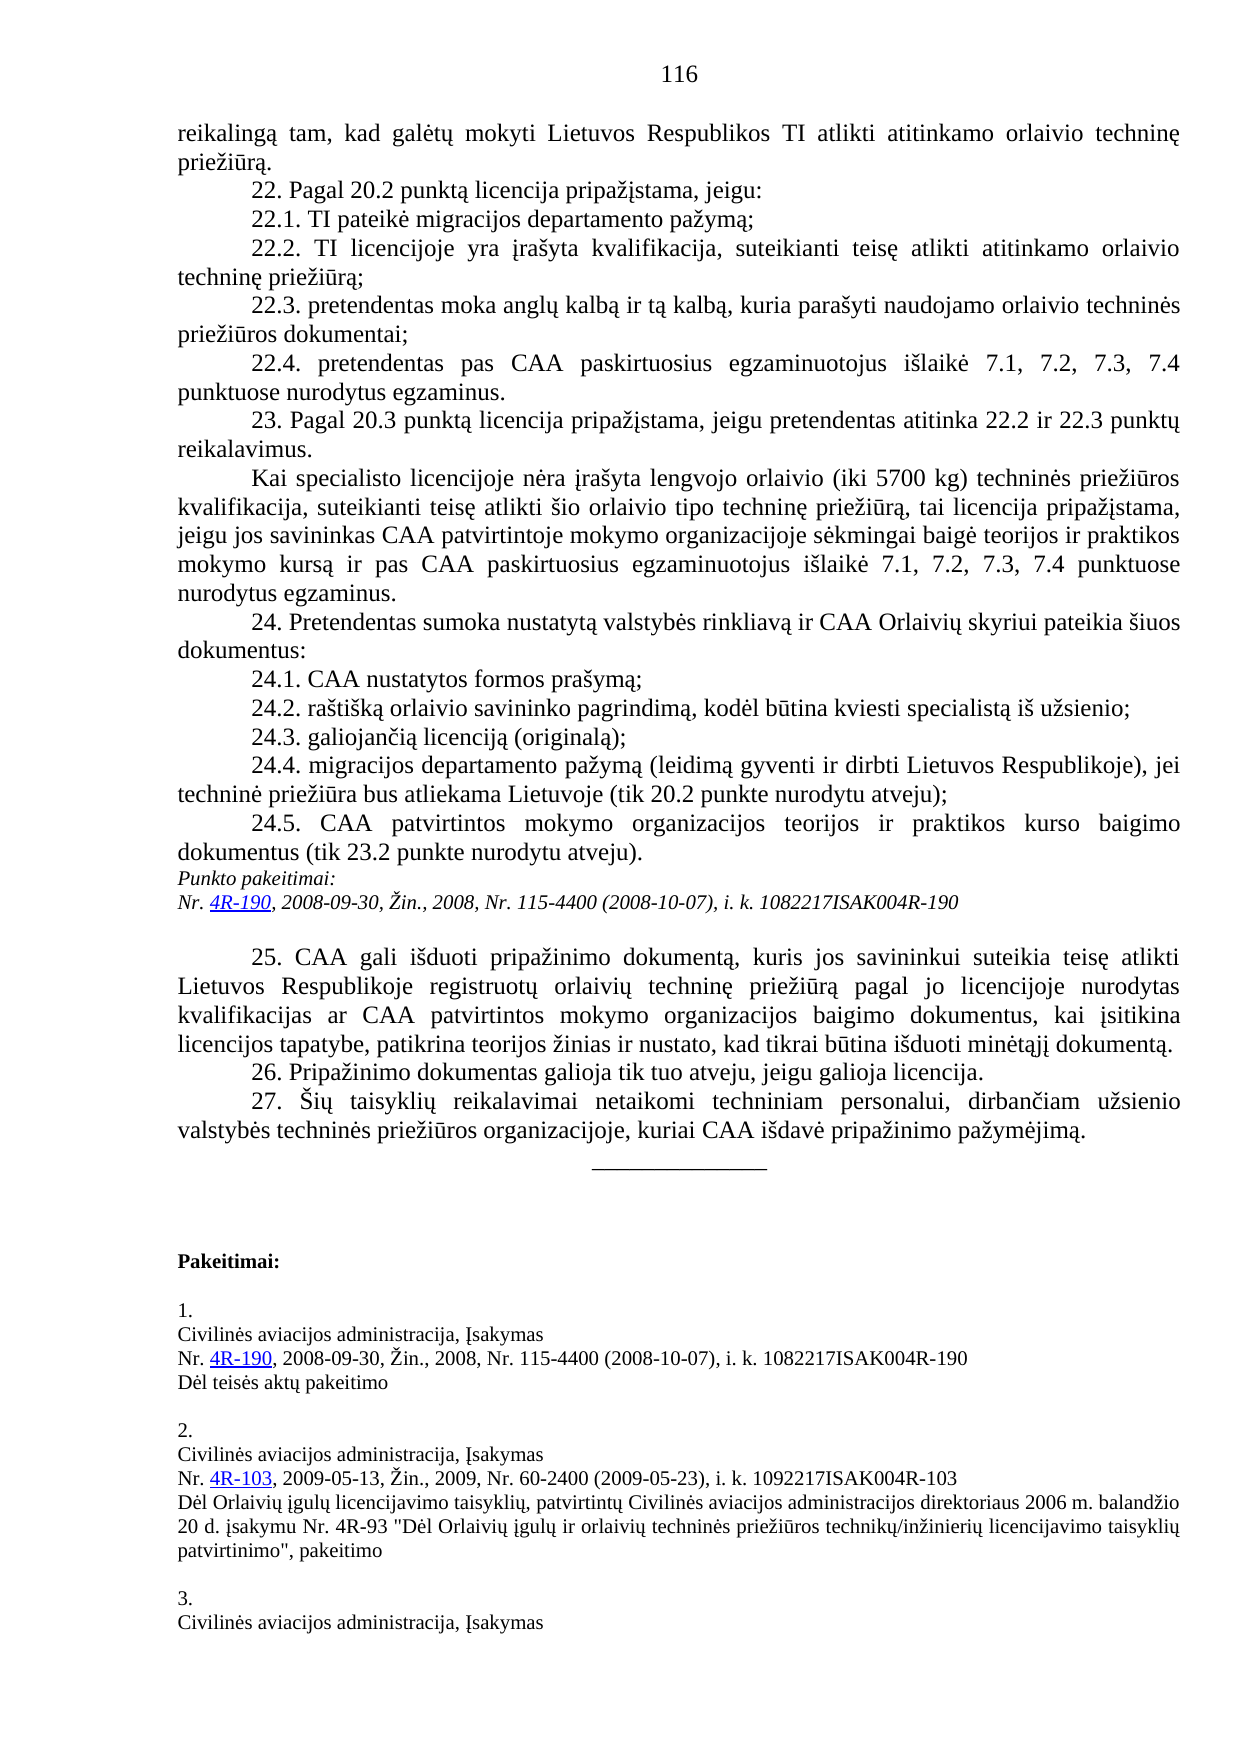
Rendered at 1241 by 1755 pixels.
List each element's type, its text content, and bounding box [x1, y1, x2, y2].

text 22. Pagal 20.2 punktą licencija pripažįstama, jeigu: [177, 176, 1181, 204]
text Nr. 4R-190, 2008-09-30, Žin., 2008, Nr. 115-4400 (2008-10-07), i. k. 1082217ISAK004R-190 [177, 1346, 1181, 1370]
text 24.3. galiojančią licenciją (originalą); [177, 722, 1181, 751]
text 1. [177, 1297, 1181, 1322]
text Pakeitimai: [177, 1249, 1181, 1273]
text 25. CAA gali išduoti pripažinimo dokumentą, kuris jos savininkui suteikia teisę atlikti Lietuvos Respublikoje registruotų orlaivių techninę priežiūrą pagal jo licencijoje nurodytas kvalifikacijas ar CAA patvirtintos mokymo organizacijos baigimo dokumentus, kai įsitikina licencijos tapatybe, patikrina teorijos žinias ir nustato, kad tikrai būtina išduoti minėtąjį dokumentą. [177, 942, 1181, 1057]
text Nr. 4R-190, 2008-09-30, Žin., 2008, Nr. 115-4400 (2008-10-07), i. k. 1082217ISAK004R-190 [177, 890, 1181, 914]
text 22.4. pretendentas pas CAA paskirtuosius egzaminuotojus išlaikė 7.1, 7.2, 7.3, 7.4 punktuose nurodytus egzaminus. [177, 348, 1181, 406]
text Dėl Orlaivių įgulų licencijavimo taisyklių, patvirtintų Civilinės aviacijos administracijos direktoriaus 2006 m. balandžio 20 d. įsakymu Nr. 4R-93 "Dėl Orlaivių įgulų ir orlaivių techninės priežiūros technikų/inžinierių licencijavimo taisyklių patvirtinimo", pakeitimo [177, 1490, 1181, 1562]
text Civilinės aviacijos administracija, Įsakymas [177, 1322, 1181, 1346]
text 22.1. TI pateikė migracijos departamento pažymą; [177, 204, 1181, 233]
text Nr. 4R-103, 2009-05-13, Žin., 2009, Nr. 60-2400 (2009-05-23), i. k. 1092217ISAK004R-103 [177, 1466, 1181, 1490]
text reikalingą tam, kad galėtų mokyti Lietuvos Respublikos TI atlikti atitinkamo orlaivio techninę priežiūrą. [177, 118, 1181, 176]
text 2. [177, 1418, 1181, 1442]
text Dėl teisės aktų pakeitimo [177, 1370, 1181, 1394]
text 27. Šių taisyklių reikalavimai netaikomi techniniam personalui, dirbančiam užsienio valstybės techninės priežiūros organizacijoje, kuriai CAA išdavė pripažinimo pažymėjimą. [177, 1086, 1181, 1144]
text 24.4. migracijos departamento pažymą (leidimą gyventi ir dirbti Lietuvos Respublikoje), jei techninė priežiūra bus atliekama Lietuvoje (tik 20.2 punkte nurodytu atveju); [177, 751, 1181, 808]
text Civilinės aviacijos administracija, Įsakymas [177, 1610, 1181, 1634]
text 3. [177, 1586, 1181, 1610]
text 24.5. CAA patvirtintos mokymo organizacijos teorijos ir praktikos kurso baigimo dokumentus (tik 23.2 punkte nurodytu atveju). [177, 808, 1181, 866]
text 22.3. pretendentas moka anglų kalbą ir tą kalbą, kuria parašyti naudojamo orlaivio techninės priežiūros dokumentai; [177, 291, 1181, 348]
text Civilinės aviacijos administracija, Įsakymas [177, 1442, 1181, 1466]
text Kai specialisto licencijoje nėra įrašyta lengvojo orlaivio (iki 5700 kg) techninės priežiūros kvalifikacija, suteikianti teisę atlikti šio orlaivio tipo techninę priežiūrą, tai licencija pripažįstama, jeigu jos savininkas CAA patvirtintoje mokymo organizacijoje sėkmingai baigė teorijos ir praktikos mokymo kursą ir pas CAA paskirtuosius egzaminuotojus išlaikė 7.1, 7.2, 7.3, 7.4 punktuose nurodytus egzaminus. [177, 463, 1181, 607]
text 26. Pripažinimo dokumentas galioja tik tuo atveju, jeigu galioja licencija. [177, 1057, 1181, 1086]
text 24.1. CAA nustatytos formos prašymą; [177, 664, 1181, 693]
text 24.2. raštišką orlaivio savininko pagrindimą, kodėl būtina kviesti specialistą iš užsienio; [177, 693, 1181, 722]
text 22.2. TI licencijoje yra įrašyta kvalifikacija, suteikianti teisę atlikti atitinkamo orlaivio techninę priežiūrą; [177, 233, 1181, 291]
text ______________ [177, 1144, 1181, 1172]
text 23. Pagal 20.3 punktą licencija pripažįstama, jeigu pretendentas atitinka 22.2 ir 22.3 punktų reikalavimus. [177, 406, 1181, 463]
text Punkto pakeitimai: [177, 866, 1181, 890]
text 24. Pretendentas sumoka nustatytą valstybės rinkliavą ir CAA Orlaivių skyriui pateikia šiuos dokumentus: [177, 607, 1181, 664]
